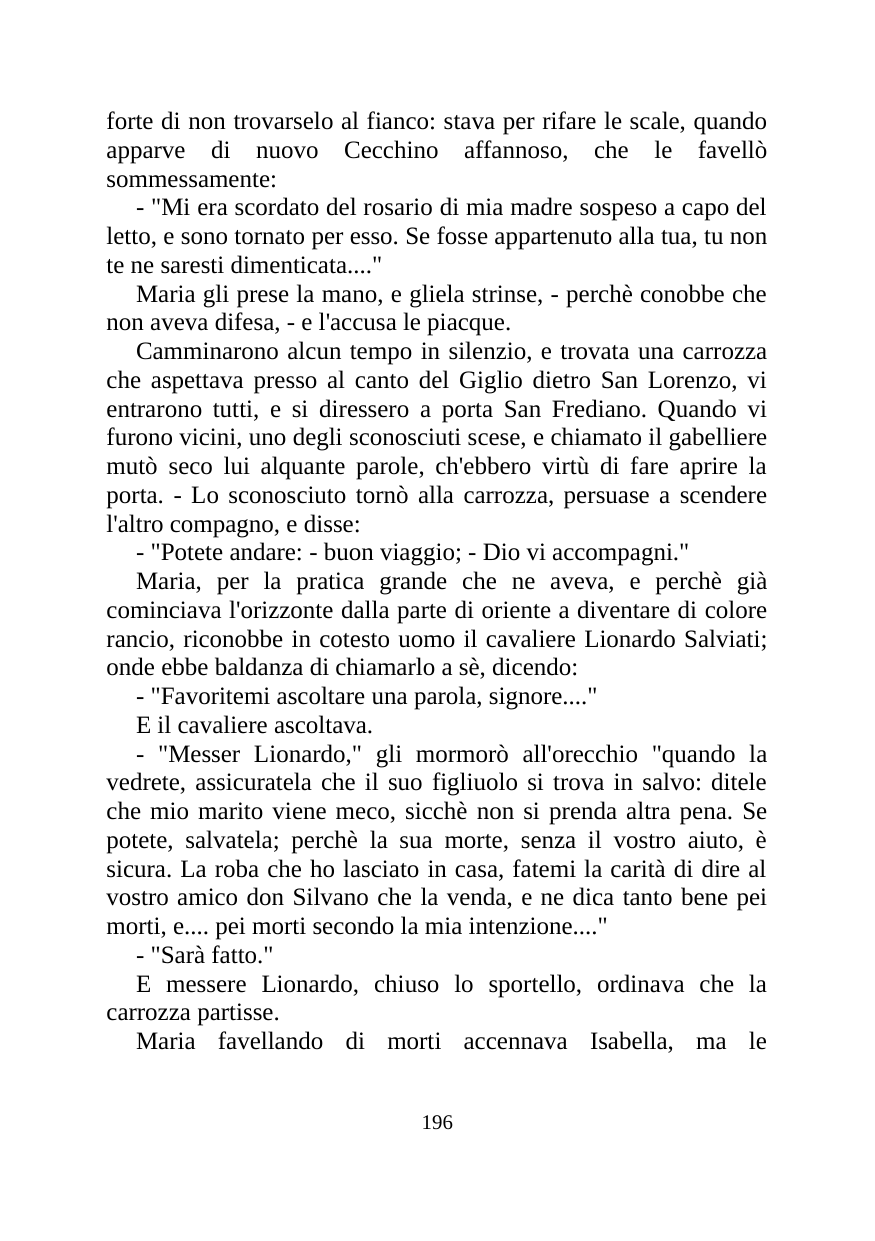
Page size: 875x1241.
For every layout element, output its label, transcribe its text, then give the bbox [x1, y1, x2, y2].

text - "Sarà fatto." [106, 940, 768, 969]
text - "Mi era scordato del rosario di mia madre sospeso a capo del letto, e sono tornato per esso. Se fosse appartenuto alla tua, tu non te ne saresti dimenticata...." [106, 192, 768, 279]
text Maria, per la pratica grande che ne aveva, e perchè già cominciava l'orizzonte dalla parte di oriente a diventare di colore rancio, riconobbe in cotesto uomo il cavaliere Lionardo Salviati; onde ebbe baldanza di chiamarlo a sè, dicendo: [106, 566, 768, 681]
text Maria gli prese la mano, e gliela strinse, - perchè conobbe che non aveva difesa, - e l'accusa le piacque. [106, 279, 768, 336]
text E il cavaliere ascoltava. [106, 710, 768, 739]
text - "Favoritemi ascoltare una parola, signore...." [106, 681, 768, 710]
text Camminarono alcun tempo in silenzio, e trovata una carrozza che aspettava presso al canto del Giglio dietro San Lorenzo, vi entrarono tutti, e si diressero a porta San Frediano. Quando vi furono vicini, uno degli sconosciuti scese, e chiamato il gabelliere mutò seco lui alquante parole, ch'ebbero virtù di fare aprire la porta. - Lo sconosciuto tornò alla carrozza, persuase a scendere l'altro compagno, e disse: [106, 336, 768, 537]
text forte di non trovarselo al fianco: stava per rifare le scale, quando apparve di nuovo Cecchino affannoso, che le favellò sommessamente: [106, 106, 768, 192]
text Maria favellando di morti accennava Isabella, ma le [106, 1026, 768, 1055]
text - "Messer Lionardo," gli mormorò all'orecchio "quando la vedrete, assicuratela che il suo figliuolo si trova in salvo: ditele che mio marito viene meco, sicchè non si prenda altra pena. Se potete, salvatela; perchè la sua morte, senza il vostro aiuto, è sicura. La roba che ho lasciato in casa, fatemi la carità di dire al vostro amico don Silvano che la venda, e ne dica tanto bene pei morti, e.... pei morti secondo la mia intenzione...." [106, 739, 768, 940]
text - "Potete andare: - buon viaggio; - Dio vi accompagni." [106, 537, 768, 566]
text E messere Lionardo, chiuso lo sportello, ordinava che la carrozza partisse. [106, 969, 768, 1026]
